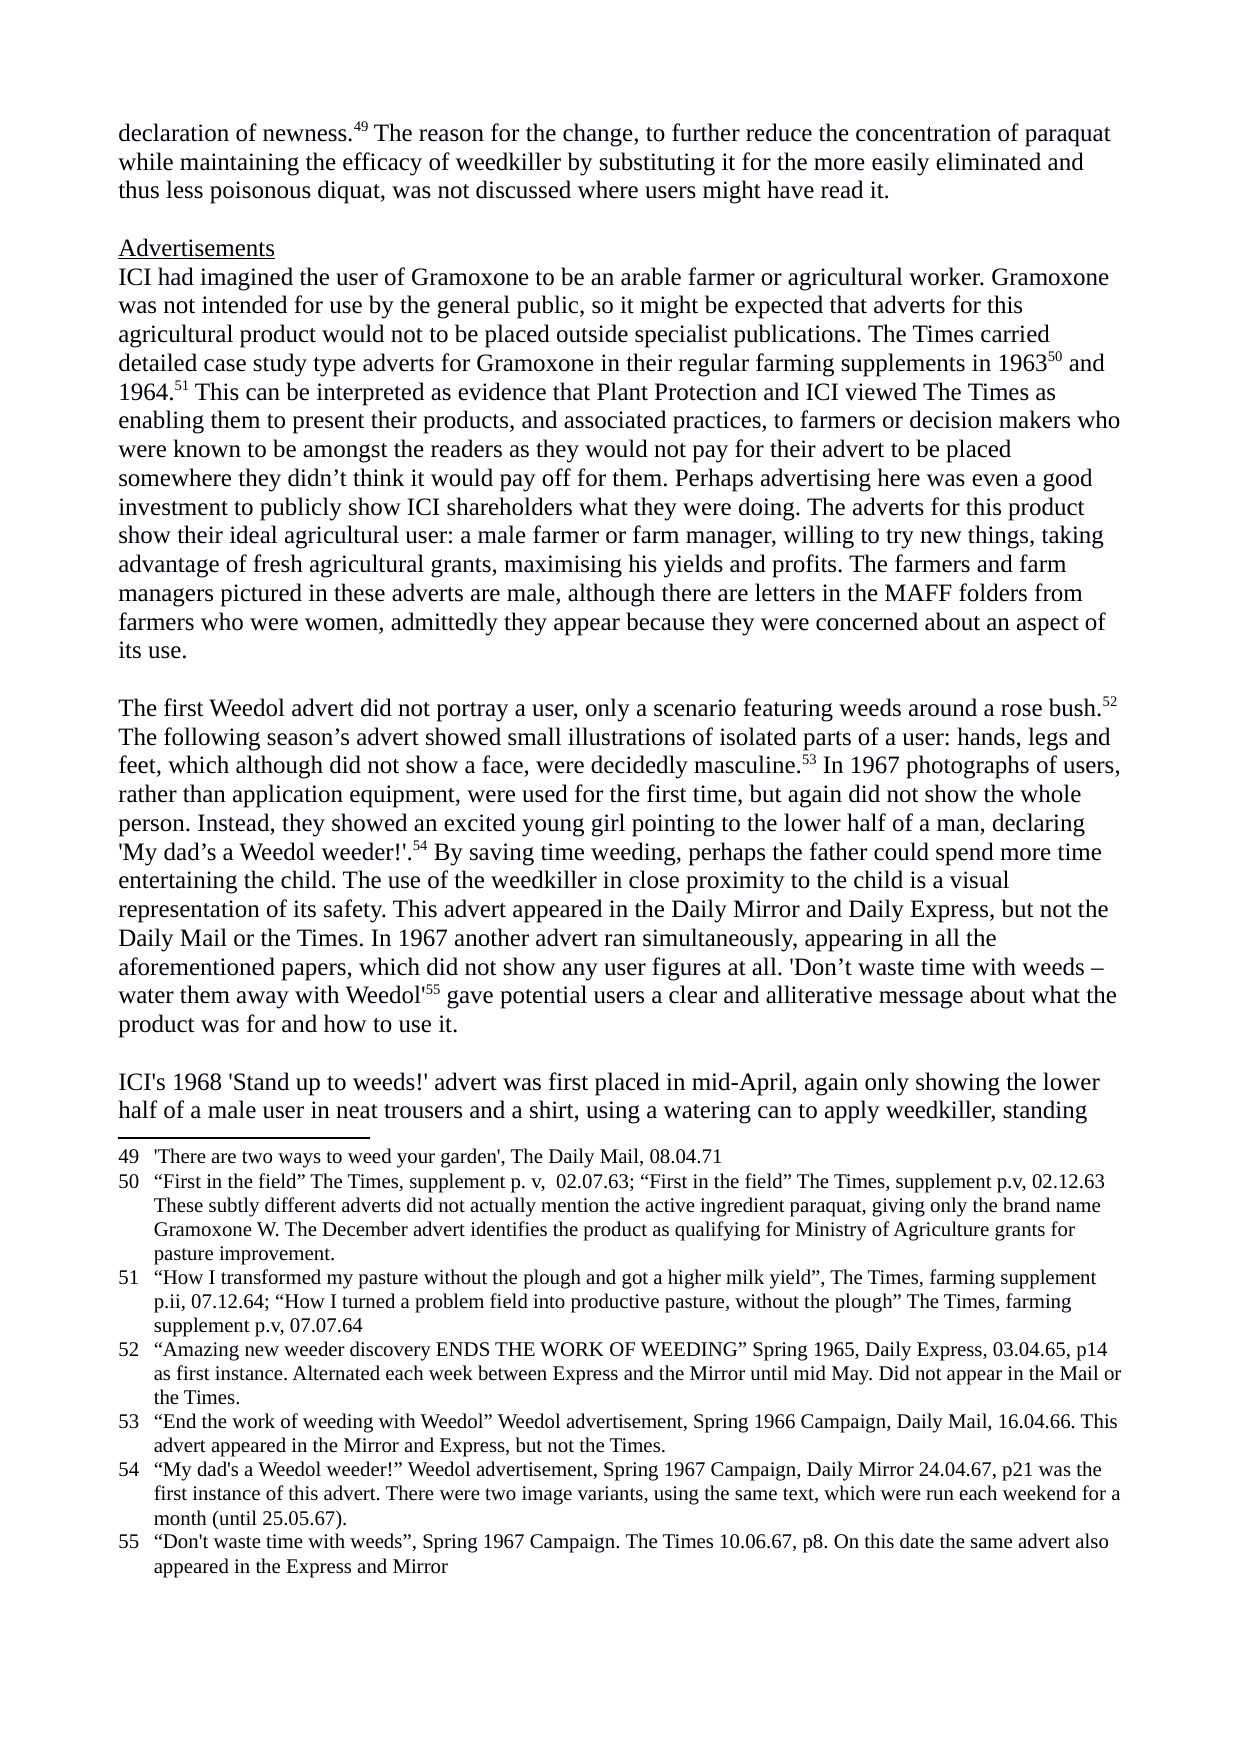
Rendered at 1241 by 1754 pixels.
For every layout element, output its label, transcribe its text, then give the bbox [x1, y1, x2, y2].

text Advertisements [118, 233, 1122, 262]
text ICI had imagined the user of Gramoxone to be an arable farmer or agricultural worker. Gramoxone was not intended for use by the general public, so it might be expected that adverts for this agricultural product would not to be placed outside specialist publications. The Times carried detailed case study type adverts for Gramoxone in their regular farming supplements in 1963 and 1964. This can be interpreted as evidence that Plant Protection and ICI viewed The Times as enabling them to present their products, and associated practices, to farmers or decision makers who were known to be amongst the readers as they would not pay for their advert to be placed somewhere they didn’t think it would pay off for them. Perhaps advertising here was even a good investment to publicly show ICI shareholders what they were doing. The adverts for this product show their ideal agricultural user: a male farmer or farm manager, willing to try new things, taking advantage of fresh agricultural grants, maximising his yields and profits. The farmers and farm managers pictured in these adverts are male, although there are letters in the MAFF folders from farmers who were women, admittedly they appear because they were concerned about an aspect of its use. [118, 262, 1122, 664]
text 'There are two ways to weed your garden', The Daily Mail, 08.04.71 [118, 1144, 1122, 1168]
text The first Weedol advert did not portray a user, only a scenario featuring weeds around a rose bush. The following season’s advert showed small illustrations of isolated parts of a user: hands, legs and feet, which although did not show a face, were decidedly masculine. In 1967 photographs of users, rather than application equipment, were used for the first time, but again did not show the whole person. Instead, they showed an excited young girl pointing to the lower half of a man, declaring 'My dad’s a Weedol weeder!'. By saving time weeding, perhaps the father could spend more time entertaining the child. The use of the weedkiller in close proximity to the child is a visual representation of its safety. This advert appeared in the Daily Mirror and Daily Express, but not the Daily Mail or the Times. In 1967 another advert ran simultaneously, appearing in all the aforementioned papers, which did not show any user figures at all. 'Don’t waste time with weeds – water them away with Weedol' gave potential users a clear and alliterative message about what the product was for and how to use it. [118, 693, 1122, 1038]
text “How I transformed my pasture without the plough and got a higher milk yield”, The Times, farming supplement p.ii, 07.12.64; “How I turned a problem field into productive pasture, without the plough” The Times, farming supplement p.v, 07.07.64 [118, 1265, 1122, 1337]
text ICI's 1968 'Stand up to weeds!' advert was first placed in mid-April, again only showing the lower half of a male user in neat trousers and a shirt, using a watering can to apply weedkiller, standing [118, 1067, 1122, 1124]
text “Amazing new weeder discovery ENDS THE WORK OF WEEDING” Spring 1965, Daily Express, 03.04.65, p14 as first instance. Alternated each week between Express and the Mirror until mid May. Did not appear in the Mail or the Times. [118, 1337, 1122, 1409]
text “Don't waste time with weeds”, Spring 1967 Campaign. The Times 10.06.67, p8. On this date the same advert also appeared in the Express and Mirror [118, 1529, 1122, 1578]
text “First in the field” The Times, supplement p. v, 02.07.63; “First in the field” The Times, supplement p.v, 02.12.63 These subtly different adverts did not actually mention the active ingredient paraquat, giving only the brand name Gramoxone W. The December advert identifies the product as qualifying for Ministry of Agriculture grants for pasture improvement. [118, 1168, 1122, 1265]
text declaration of newness. The reason for the change, to further reduce the concentration of paraquat while maintaining the efficacy of weedkiller by substituting it for the more easily eliminated and thus less poisonous diquat, was not discussed where users might have read it. [118, 118, 1122, 204]
text “End the work of weeding with Weedol” Weedol advertisement, Spring 1966 Campaign, Daily Mail, 16.04.66. This advert appeared in the Mirror and Express, but not the Times. [118, 1409, 1122, 1457]
text “My dad's a Weedol weeder!” Weedol advertisement, Spring 1967 Campaign, Daily Mirror 24.04.67, p21 was the first instance of this advert. There were two image variants, using the same text, which were run each weekend for a month (until 25.05.67). [118, 1457, 1122, 1529]
